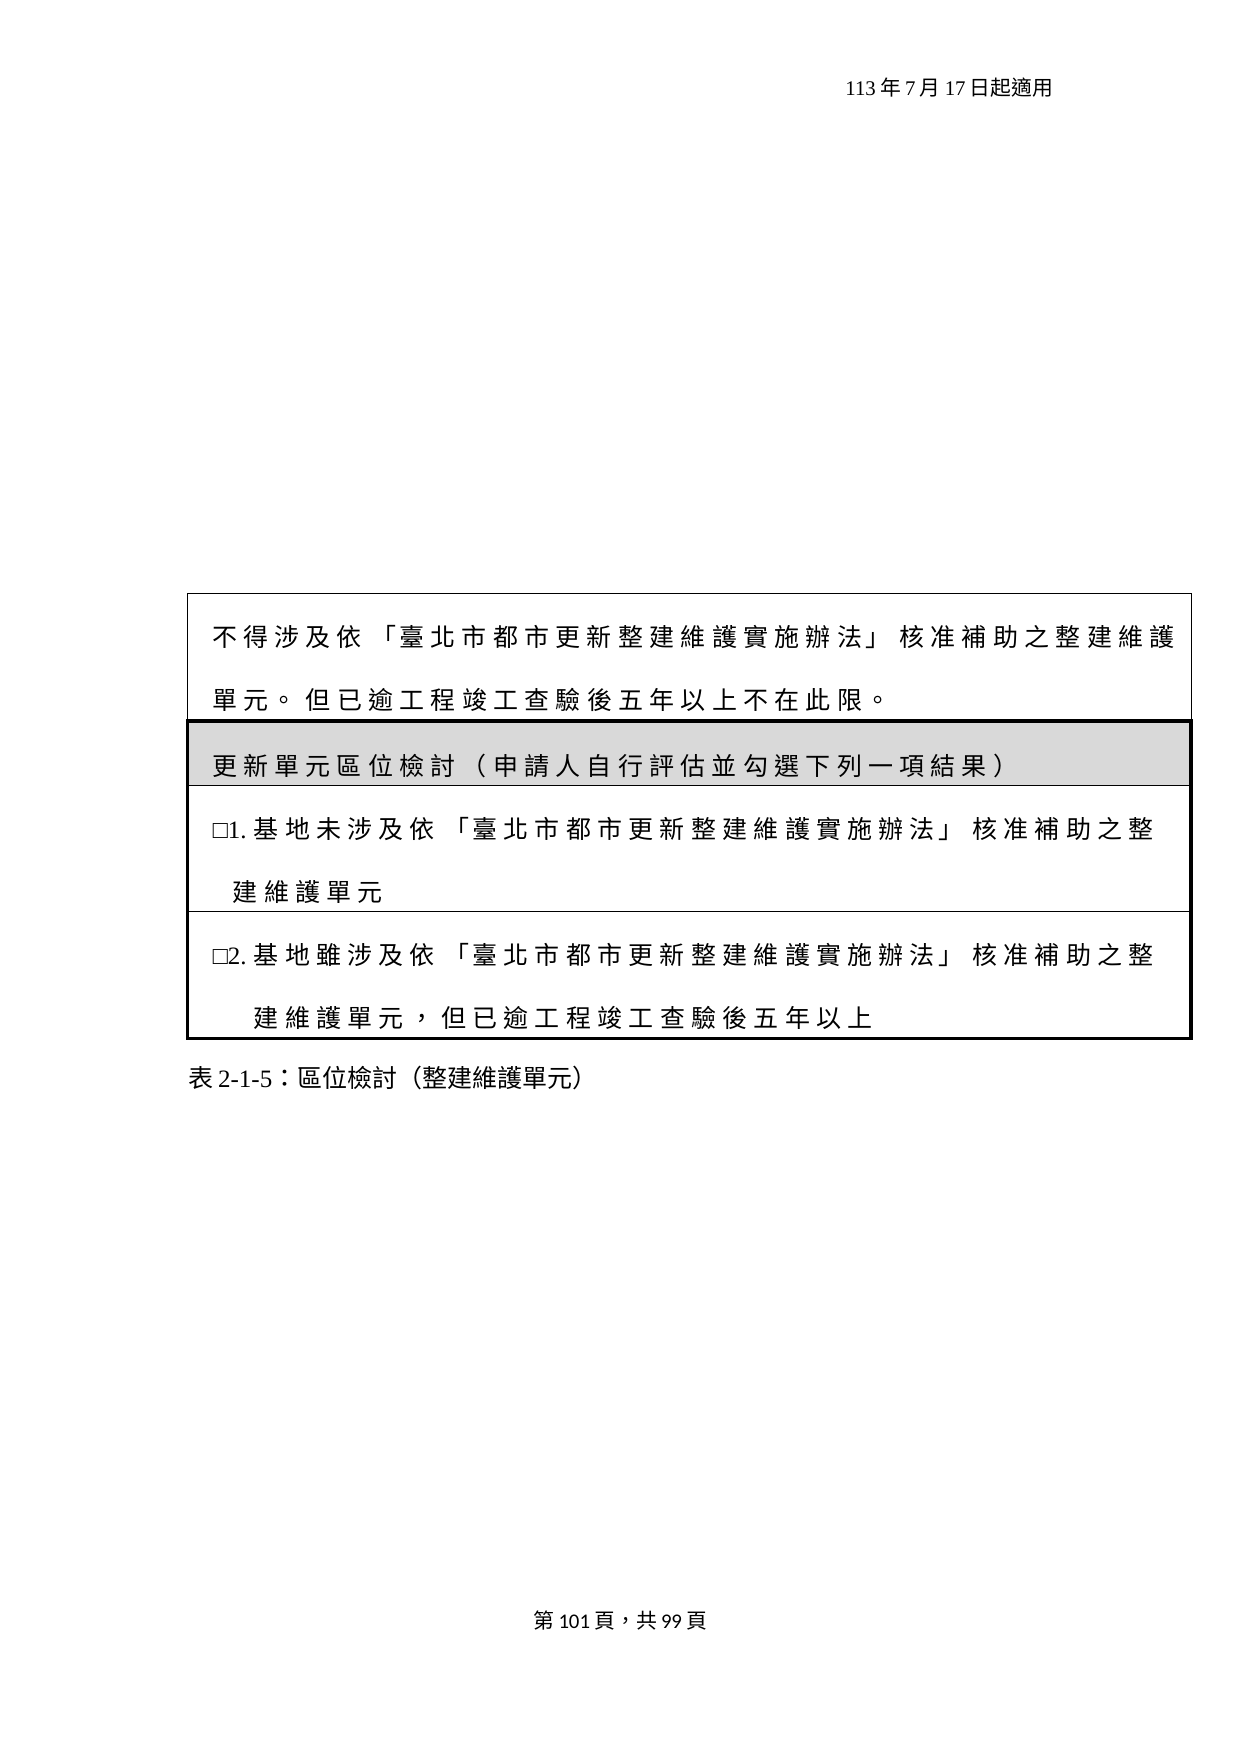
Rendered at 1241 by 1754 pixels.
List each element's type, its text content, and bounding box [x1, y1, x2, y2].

table_header 不得涉及依「臺北市都市更新整建維護實施辦法」核准補助之整建維護單元。但已逾工程竣工查驗後五年以上不在此限。 [188, 594, 1191, 719]
table_cell 更新單元區位檢討（申請人自行評估並勾選下列一項結果） [189, 723, 1189, 785]
table_cell □1.基地未涉及依「臺北市都市更新整建維護實施辦法」核准補助之整建維護單元 [189, 786, 1189, 911]
table_cell □2.基地雖涉及依「臺北市都市更新整建維護實施辦法」核准補助之整建維護單元，但已逾工程竣工查驗後五年以上 [189, 912, 1189, 1037]
text 表2-1-5：區位檢討（整建維護單元） [188, 1059, 1052, 1095]
